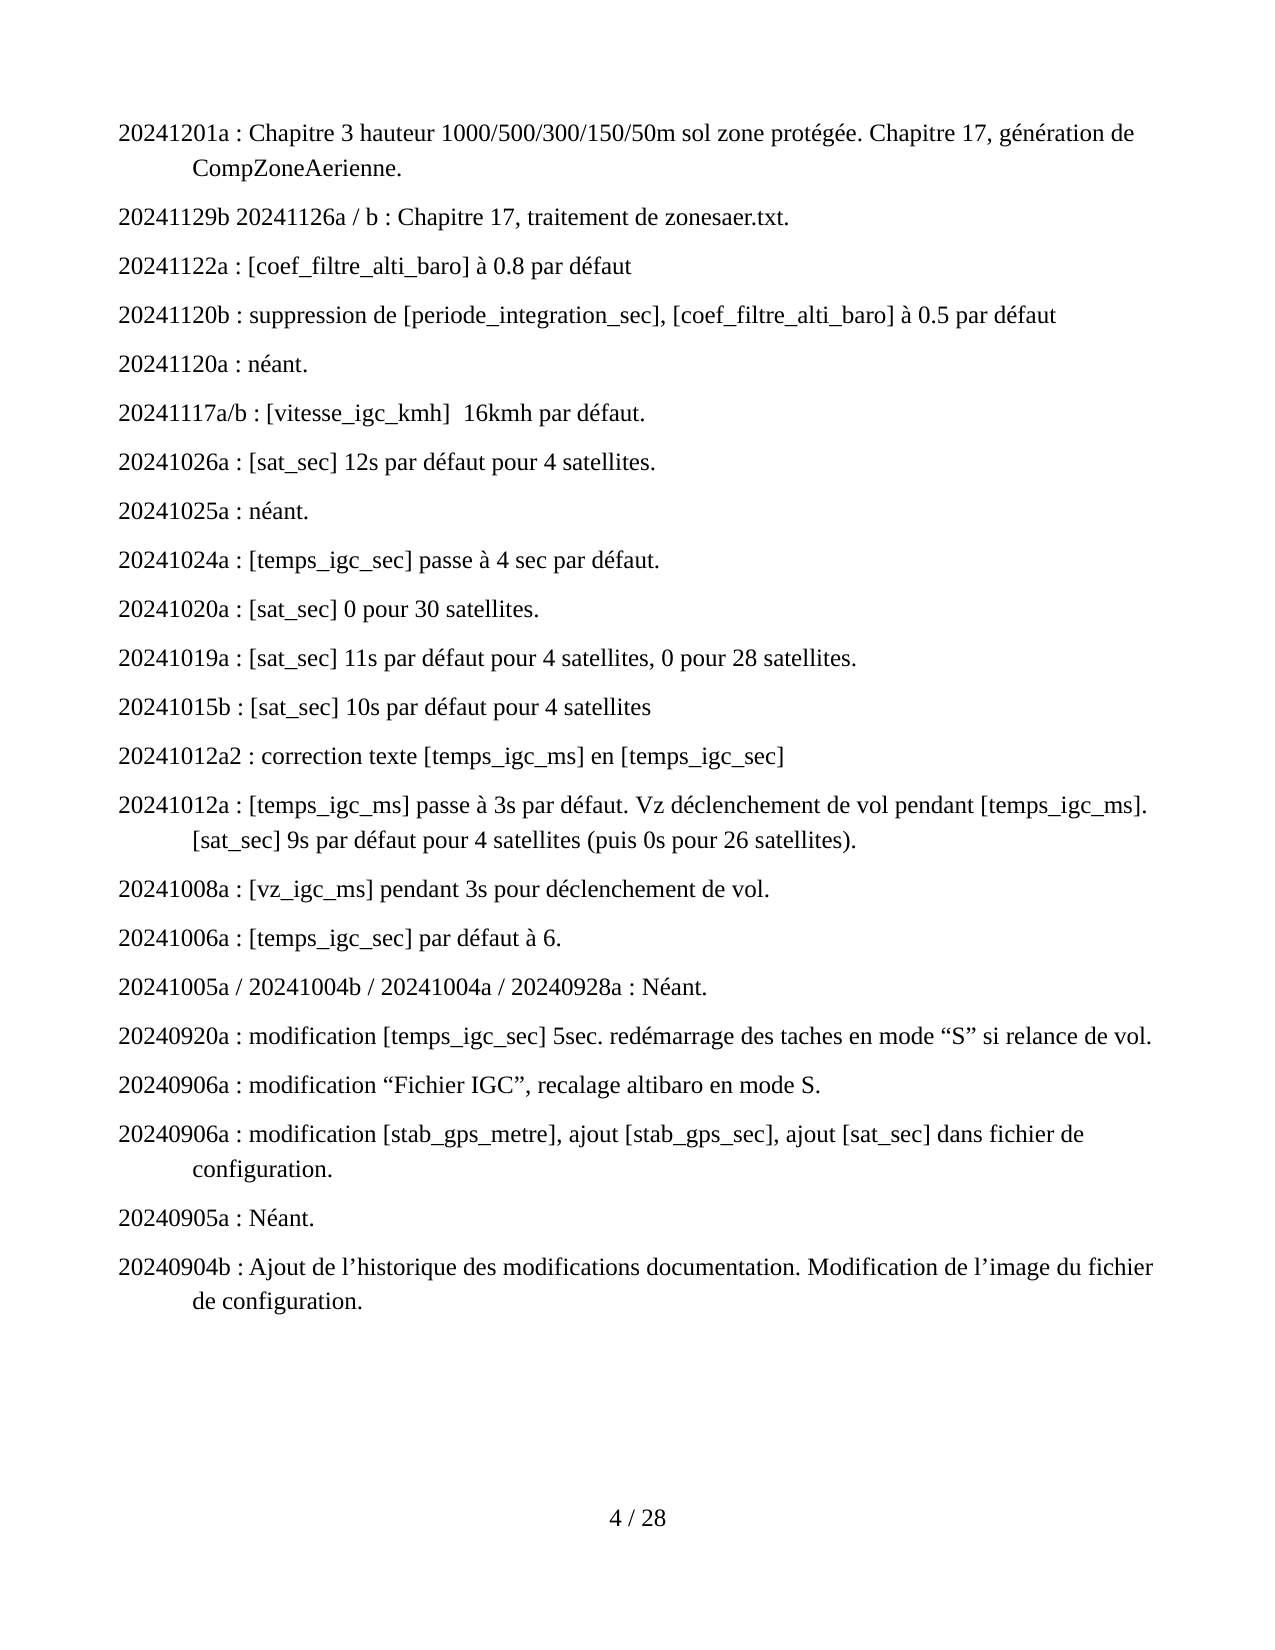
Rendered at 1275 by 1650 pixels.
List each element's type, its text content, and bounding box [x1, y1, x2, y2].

text 20241026a : [sat_sec] 12s par défaut pour 4 satellites. [118, 447, 1157, 476]
text 20241120a : néant. [118, 349, 1157, 378]
text 20241122a : [coef_filtre_alti_baro] à 0.8 par défaut [118, 251, 1157, 279]
text 20241025a : néant. [118, 496, 1157, 525]
text 20241201a : Chapitre 3 hauteur 1000/500/300/150/50m sol zone protégée. Chapitre 17, génération de CompZoneAerienne. [118, 118, 1157, 181]
text 20241006a : [temps_igc_sec] par défaut à 6. [118, 923, 1157, 952]
text 20241005a / 20241004b / 20241004a / 20240928a : Néant. [118, 972, 1157, 1001]
text 20241015b : [sat_sec] 10s par défaut pour 4 satellites [118, 692, 1157, 721]
text 20240904b : Ajout de l’historique des modifications documentation. Modification de l’image du fichier de configuration. [118, 1252, 1157, 1315]
text 20240920a : modification [temps_igc_sec] 5sec. redémarrage des taches en mode “S” si relance de vol. [118, 1021, 1157, 1050]
text 20241129b 20241126a / b : Chapitre 17, traitement de zonesaer.txt. [118, 202, 1157, 230]
text 20241020a : [sat_sec] 0 pour 30 satellites. [118, 594, 1157, 623]
text 20241008a : [vz_igc_ms] pendant 3s pour déclenchement de vol. [118, 874, 1157, 903]
text 20241117a/b : [vitesse_igc_kmh] 16kmh par défaut. [118, 398, 1157, 427]
text 20241012a2 : correction texte [temps_igc_ms] en [temps_igc_sec] [118, 741, 1157, 770]
text 20240906a : modification [stab_gps_metre], ajout [stab_gps_sec], ajout [sat_sec] dans fichier de configuration. [118, 1119, 1157, 1182]
text 20240905a : Néant. [118, 1203, 1157, 1232]
text 20241120b : suppression de [periode_integration_sec], [coef_filtre_alti_baro] à 0.5 par défaut [118, 300, 1157, 328]
text 20241019a : [sat_sec] 11s par défaut pour 4 satellites, 0 pour 28 satellites. [118, 643, 1157, 672]
text 20240906a : modification “Fichier IGC”, recalage altibaro en mode S. [118, 1070, 1157, 1099]
text 20241024a : [temps_igc_sec] passe à 4 sec par défaut. [118, 545, 1157, 574]
text 20241012a : [temps_igc_ms] passe à 3s par défaut. Vz déclenchement de vol pendant [temps_igc_ms]. [sat_sec] 9s par défaut pour 4 satellites (puis 0s pour 26 satellites). [118, 790, 1157, 854]
